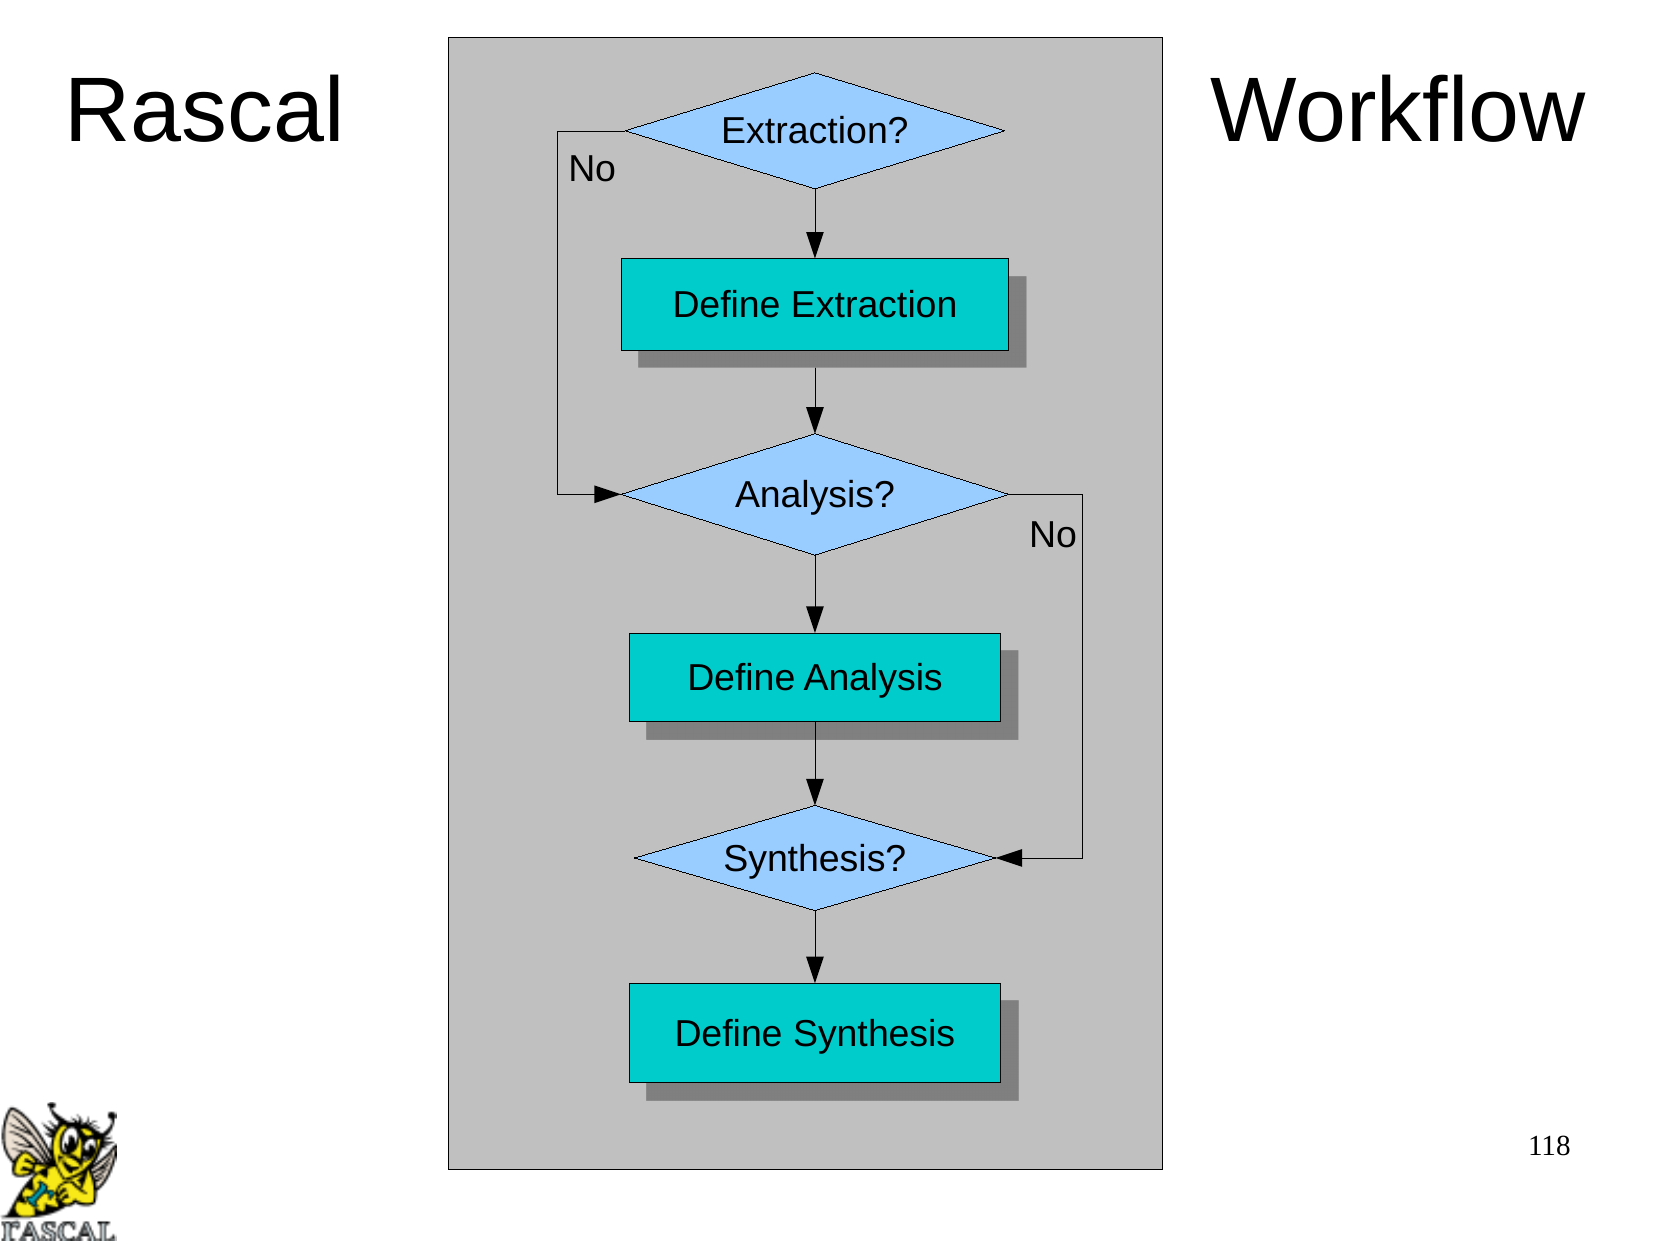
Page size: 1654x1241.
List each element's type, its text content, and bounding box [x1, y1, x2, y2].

text_box [816, 495, 1082, 858]
text_box Synthesis? [634, 805, 995, 911]
text_box [632, 169, 815, 258]
text_box [558, 278, 815, 494]
text_box Define Analysis [629, 633, 1001, 722]
text_box Analysis? [621, 433, 1009, 556]
text_box Define Extraction [621, 258, 1009, 351]
text_box Rascal Workflow [49, 51, 1603, 169]
text_box No [553, 169, 632, 278]
text_box Define Synthesis [629, 983, 1001, 1083]
text_box [448, 37, 1163, 51]
text_box Extraction? [750, 169, 880, 189]
text_box [448, 169, 1163, 1170]
text_box No [1014, 506, 1092, 644]
picture [0, 1102, 117, 1241]
